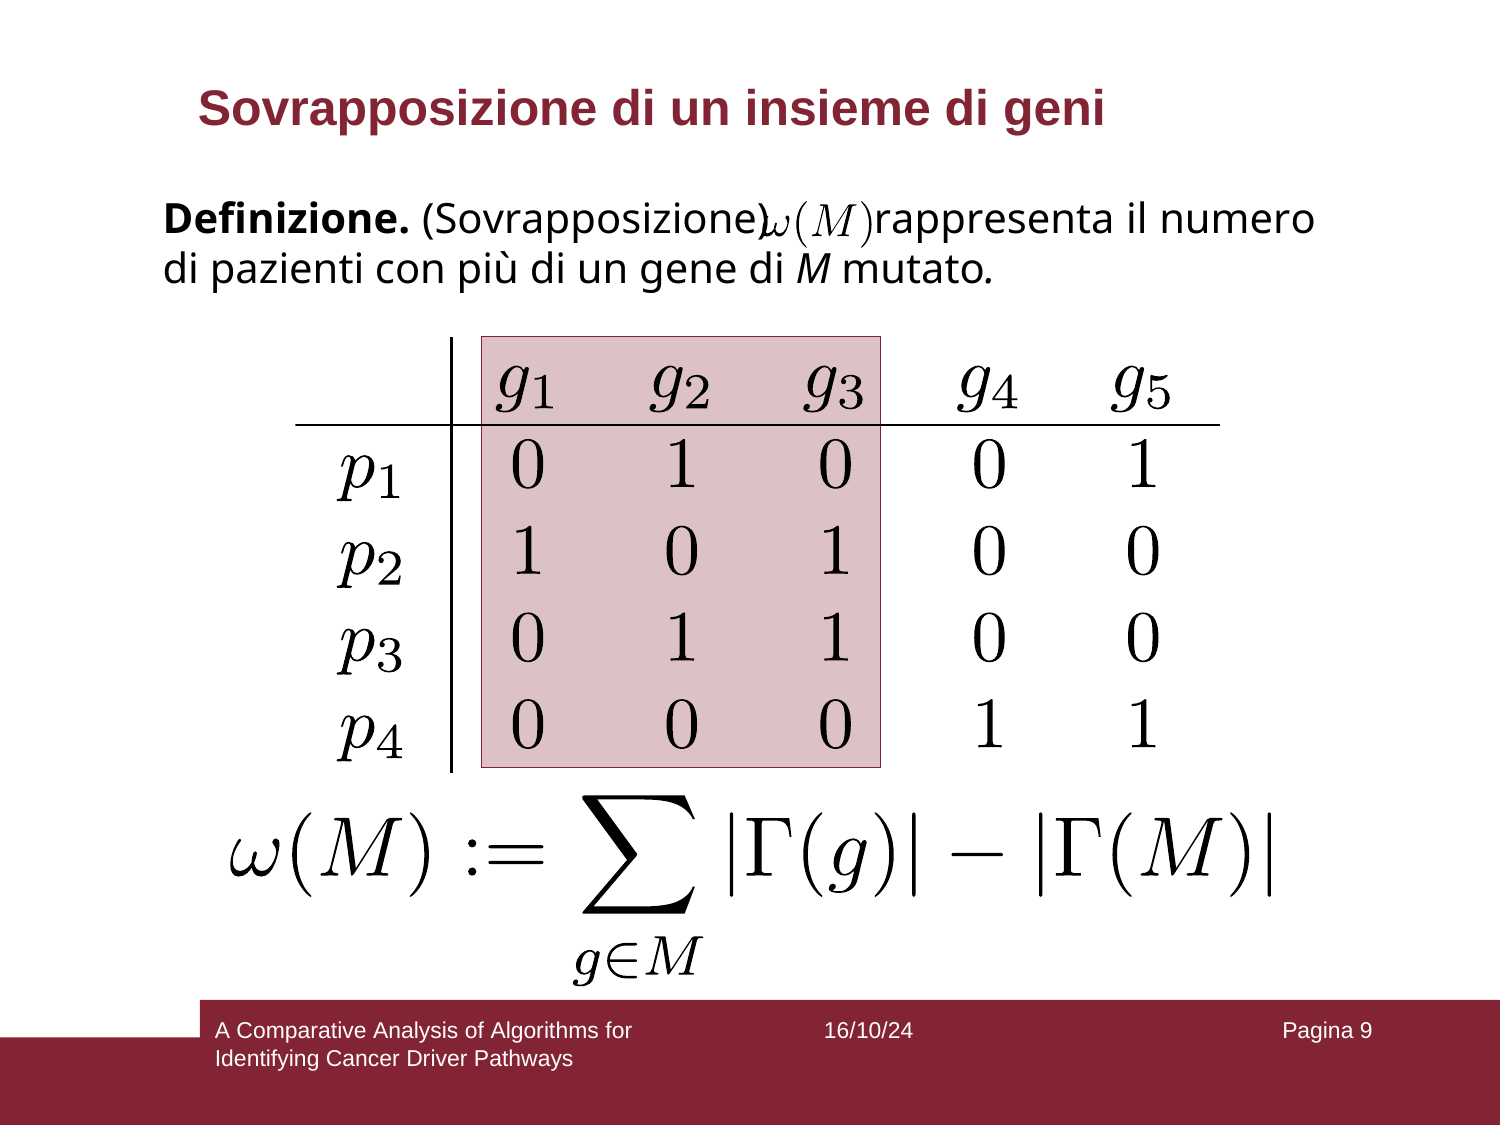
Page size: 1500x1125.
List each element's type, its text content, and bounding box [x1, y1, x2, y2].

picture [762, 191, 881, 257]
text_box Pagina <numero> [1074, 1008, 1388, 1084]
text_box 16/10/24 [712, 1008, 1026, 1084]
title Sovrapposizione di un insieme di geni [183, 67, 1400, 150]
text_box Definizione. (Sovrapposizione) rappresenta il numero di pazienti con più di un gene di M mutato. [147, 184, 1359, 350]
picture [295, 350, 1241, 780]
text_box A Comparative Analysis of Algorithms for Identifying Cancer Driver Pathways [199, 1008, 676, 1084]
picture [230, 795, 1271, 987]
